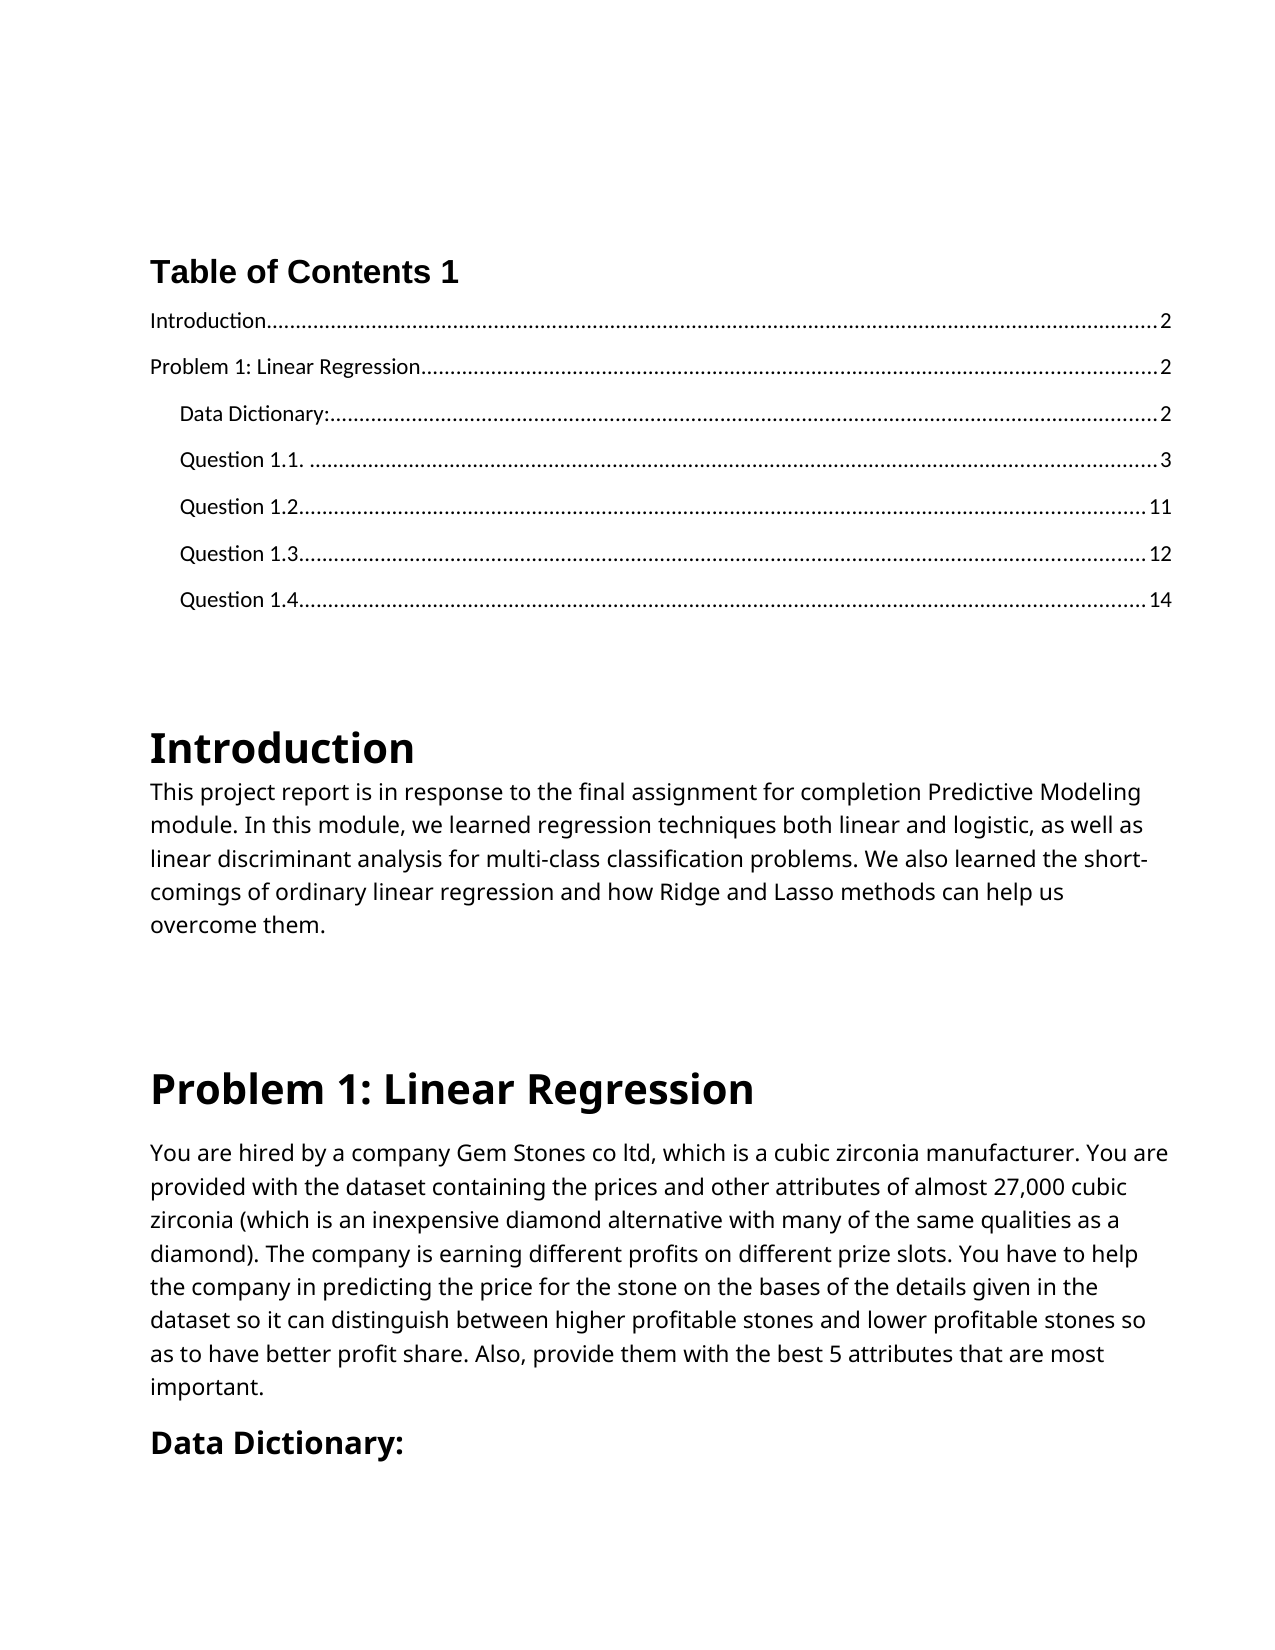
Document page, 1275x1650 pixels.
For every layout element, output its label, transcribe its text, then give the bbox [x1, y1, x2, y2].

text This project report is in response to the final assignment for completion Predictive Modeling module. In this module, we learned regression techniques both linear and logistic, as well as linear discriminant analysis for multi-class classification problems. We also learned the short-comings of ordinary linear regression and how Ridge and Lasso methods can help us overcome them. [150, 776, 1172, 941]
text You are hired by a company Gem Stones co ltd, which is a cubic zirconia manufacturer. You are provided with the dataset containing the prices and other attributes of almost 27,000 cubic zirconia (which is an inexpensive diamond alternative with many of the same qualities as a diamond). The company is earning different profits on different prize slots. You have to help the company in predicting the price for the stone on the bases of the details given in the dataset so it can distinguish between higher profitable stones and lower profitable stones so as to have better profit share. Also, provide them with the best 5 attributes that are most important. [150, 1137, 1172, 1402]
text Introduction 2 [150, 306, 1172, 334]
text Question 1.4 14 [179, 585, 1172, 613]
text Question 1.2 11 [179, 492, 1172, 520]
subtitle Introduction [150, 719, 1172, 776]
text Data Dictionary: 2 [179, 399, 1172, 427]
subtitle Table of Contents 1 [150, 252, 1172, 291]
text Data Dictionary: [150, 1421, 1172, 1464]
text Question 1.1. 3 [179, 446, 1172, 474]
text Question 1.3 12 [179, 539, 1172, 567]
text Problem 1: Linear Regression [150, 1060, 1172, 1117]
text Problem 1: Linear Regression 2 [150, 352, 1172, 381]
